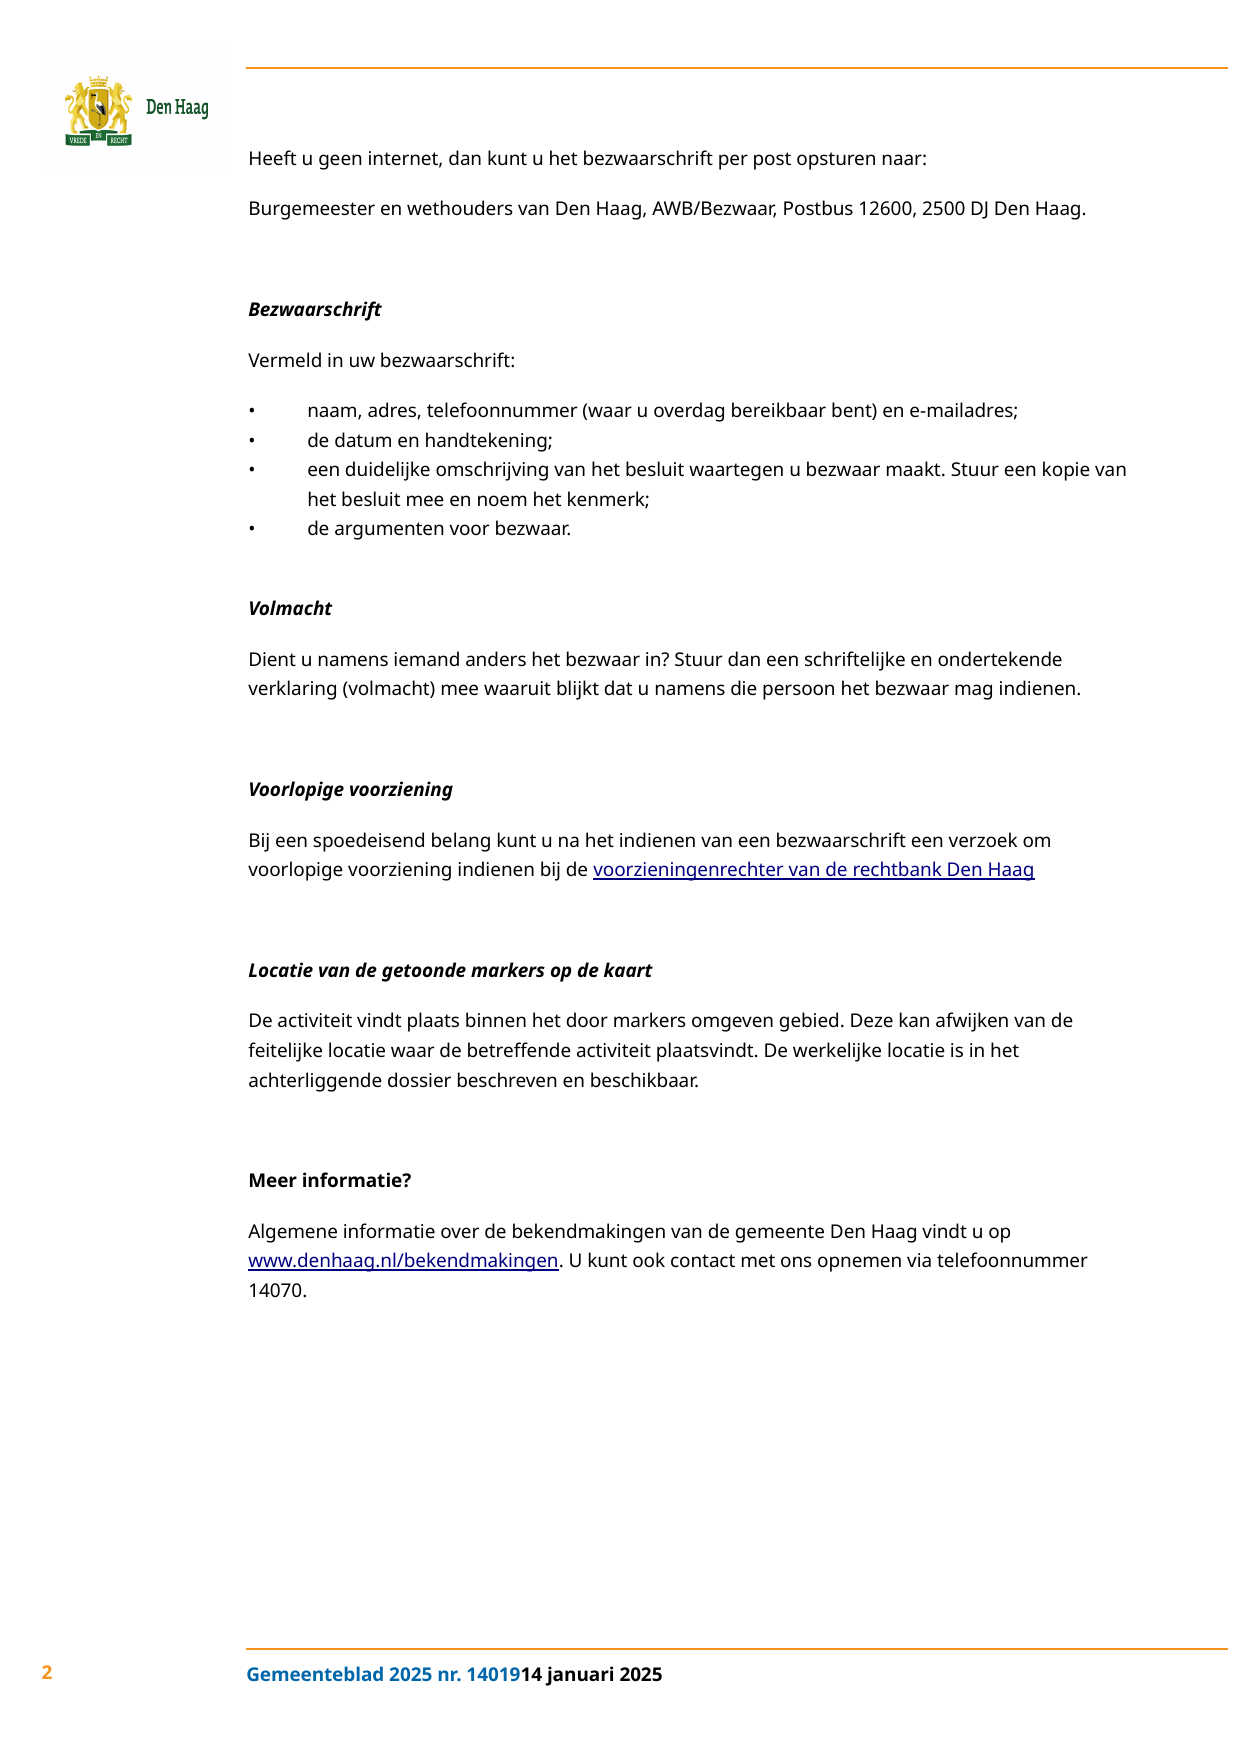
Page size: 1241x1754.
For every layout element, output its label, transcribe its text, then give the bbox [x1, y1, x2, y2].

text Voorlopige voorziening [248, 776, 1152, 802]
text Bezwaarschrift [248, 296, 1152, 322]
list een duidelijke omschrijving van het besluit waartegen u bezwaar maakt. Stuur een kopie van het besluit mee en noem het kenmerk; [248, 456, 1152, 512]
text Algemene informatie over de bekendmakingen van de gemeente Den Haag vindt u op www.denhaag.nl/bekendmakingen. U kunt ook contact met ons opnemen via telefoonnummer 14070. [248, 1218, 1152, 1303]
picture [41, 47, 231, 172]
list de datum en handtekening; [248, 427, 1152, 453]
list de argumenten voor bezwaar. [248, 516, 1152, 541]
text Heeft u geen internet, dan kunt u het bezwaarschrift per post opsturen naar: [248, 145, 1152, 171]
text Meer informatie? [248, 1168, 1152, 1193]
list naam, adres, telefoonnummer (waar u overdag bereikbaar bent) en e-mailadres; [248, 397, 1152, 423]
text De activiteit vindt plaats binnen het door markers omgeven gebied. Deze kan afwijken van de feitelijke locatie waar de betreffende activiteit plaatsvindt. De werkelijke locatie is in het achterliggende dossier beschreven en beschikbaar. [248, 1008, 1152, 1093]
text Locatie van de getoonde markers op de kaart [248, 957, 1152, 983]
text Burgemeester en wethouders van Den Haag, AWB/Bezwaar, Postbus 12600, 2500 DJ Den Haag. [248, 196, 1152, 221]
text Vermeld in uw bezwaarschrift: [248, 347, 1152, 373]
text Bij een spoedeisend belang kunt u na het indienen van een bezwaarschrift een verzoek om voorlopige voorziening indienen bij de voorzieningenrechter van de rechtbank Den Haag [248, 827, 1152, 882]
text Volmacht [248, 596, 1152, 621]
text Dient u namens iemand anders het bezwaar in? Stuur dan een schriftelijke en ondertekende verklaring (volmacht) mee waaruit blijkt dat u namens die persoon het bezwaar mag indienen. [248, 646, 1152, 701]
